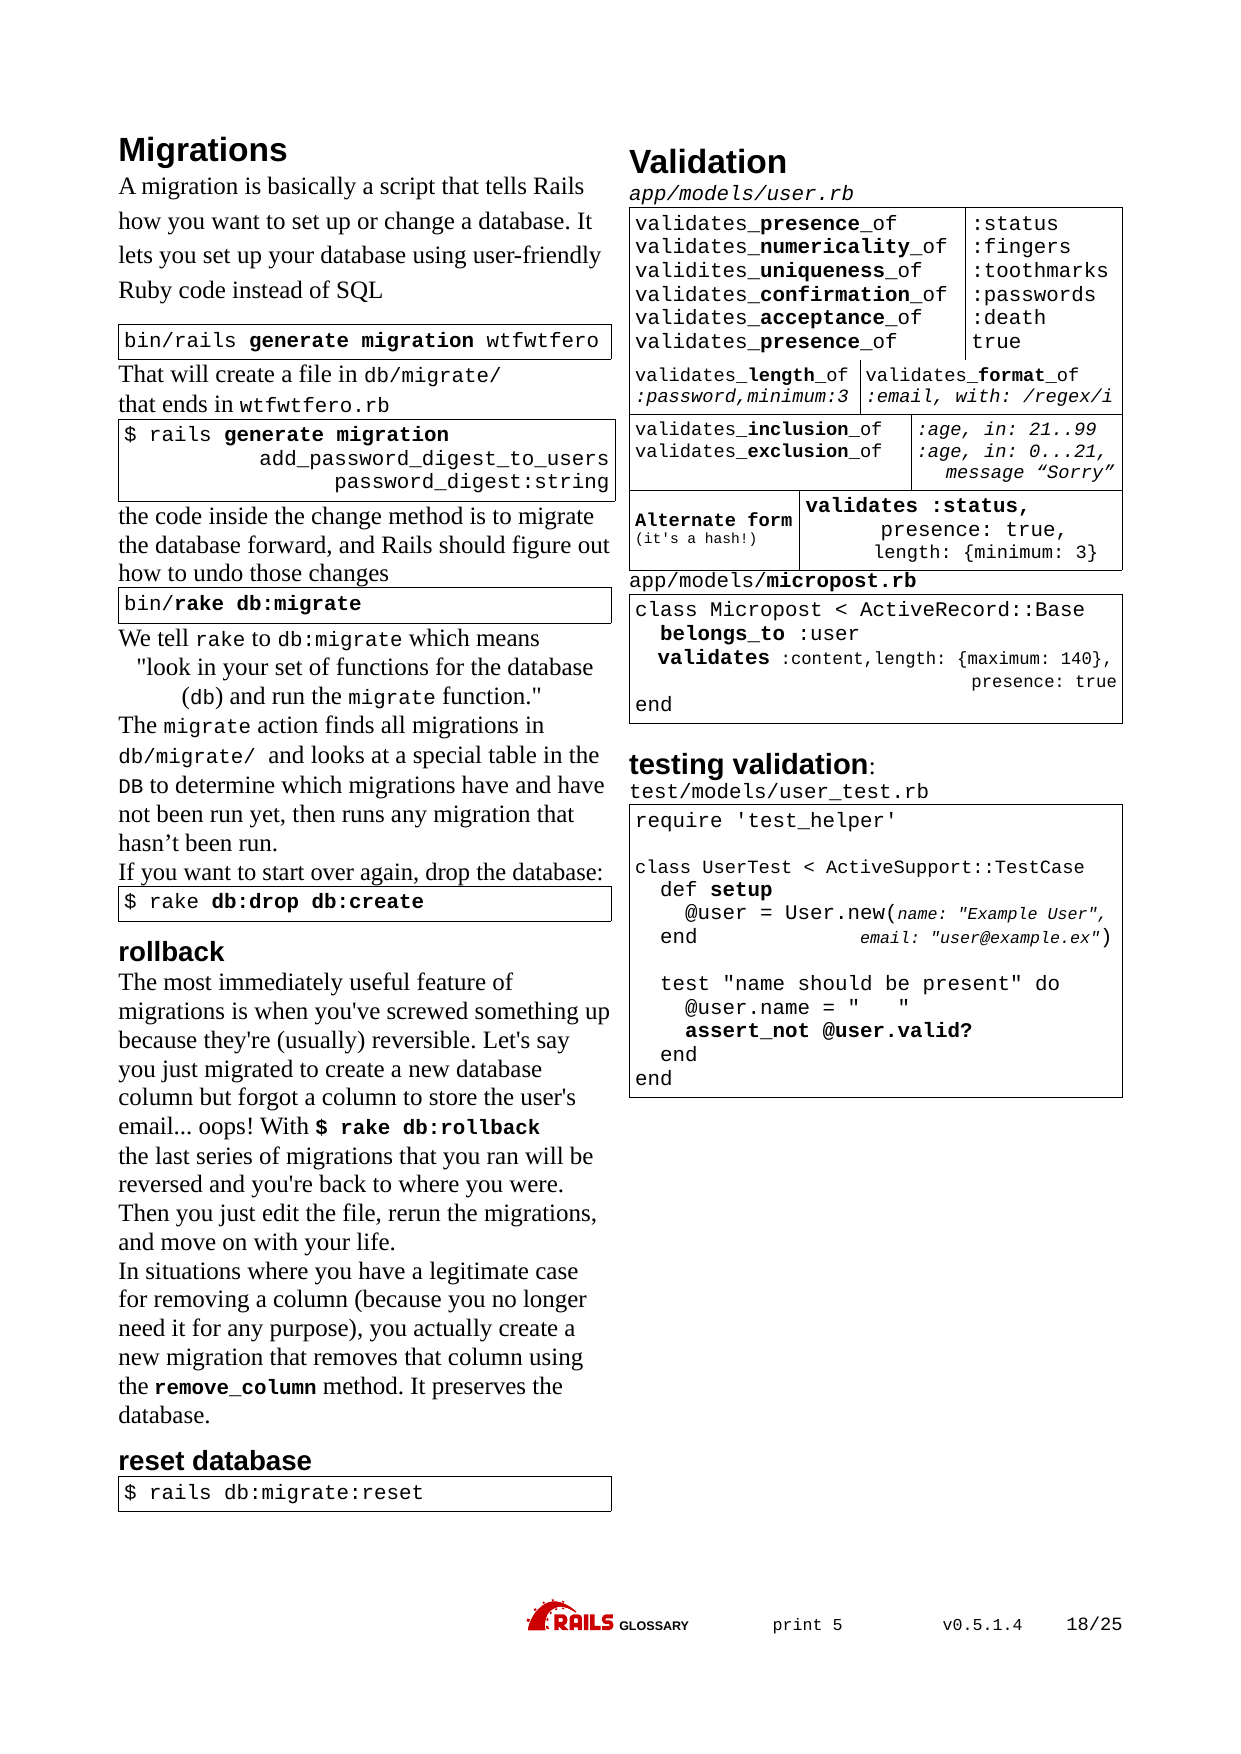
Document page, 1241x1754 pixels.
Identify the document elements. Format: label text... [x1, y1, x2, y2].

text test/models/user_test.rb [629, 781, 1122, 804]
text testing validation: [629, 747, 1122, 781]
text that ends in wtfwtfero.rb [118, 389, 611, 418]
text app/models/user.rb [629, 183, 1122, 207]
text A migration is basically a script that tells Rails how you want to set up or change a database. It lets you set up your database using user-friendly Ruby code instead of SQL [118, 171, 611, 304]
text the code inside the change method is to migrate the database forward, and Rails should figure out how to undo those changes [118, 502, 611, 587]
table_header validates_presence_of validates_numericality_of validites_uniqueness_of validates_confirmation_of validates_acceptance_of validates_presence_of [630, 208, 965, 360]
table_header Alternate form (it's a hash!) [630, 491, 799, 570]
subtitle reset database [118, 1444, 611, 1476]
subtitle rollback [118, 936, 611, 967]
table_header require 'test_helper' class UserTest < ActiveSupport::TestCase def setup @user = User.new(name: "Example User", end email: "user@example.ex") test "name should be present" do @user.name = " " assert_not @user.valid? end end [630, 805, 1122, 1097]
subtitle Migrations [118, 130, 611, 168]
text app/models/micropost.rb [629, 571, 1122, 593]
text If you want to start over again, drop the database: [118, 857, 611, 886]
text We tell rake to db:migrate which means [118, 624, 611, 652]
table_header bin/rake db:migrate [119, 588, 611, 622]
text The migrate action finds all migrations in db/migrate/ and looks at a special table in the DB to determine which migrations have and have not been run yet, then runs any migration that hasn’t been run. [118, 711, 611, 857]
table_header class Micropost < ActiveRecord::Base belongs_to :user validates :content,length: {maximum: 140}, presence: true end [630, 595, 1122, 723]
text The most immediately useful feature of migrations is when you've screwed something up because they're (usually) reversible. Let's say you just migrated to create a new database column but forgot a column to store the user's email... oops! With $ rake db:rollback [118, 967, 611, 1141]
text "look in your set of functions for the database (db) and run the migrate function." [118, 652, 611, 711]
table_header :status :fingers :toothmarks :passwords :death true [966, 208, 1122, 360]
table_header $ rails generate migration add_password_digest_to_users password_digest:string [119, 420, 615, 501]
table_cell :age, in: 21..99 :age, in: 0...21, message “Sorry” [912, 415, 1122, 489]
table_cell validates_length_of :password,minimum:3 [630, 360, 860, 414]
table_header bin/rails generate migration wtfwtfero [119, 325, 611, 359]
table_cell validates_inclusion_of validates_exclusion_of [630, 415, 911, 489]
table_header validates :status, presence: true, length: {minimum: 3} [800, 491, 1122, 570]
table_header $ rake db:drop db:create [119, 887, 611, 921]
text the last series of migrations that you ran will be reversed and you're back to where you were. Then you just edit the file, rerun the migrations, and move on with your life. [118, 1141, 611, 1256]
table_header $ rails db:migrate:reset [119, 1477, 611, 1511]
text That will create a file in db/migrate/ [118, 360, 611, 389]
text In situations where you have a legitimate case for removing a column (because you no longer need it for any purpose), you actually create a new migration that removes that column using the remove_column method. It preserves the database. [118, 1256, 611, 1429]
subtitle Validation [629, 142, 1122, 180]
table_cell validates_format_of :email, with: /regex/i [861, 360, 1122, 414]
